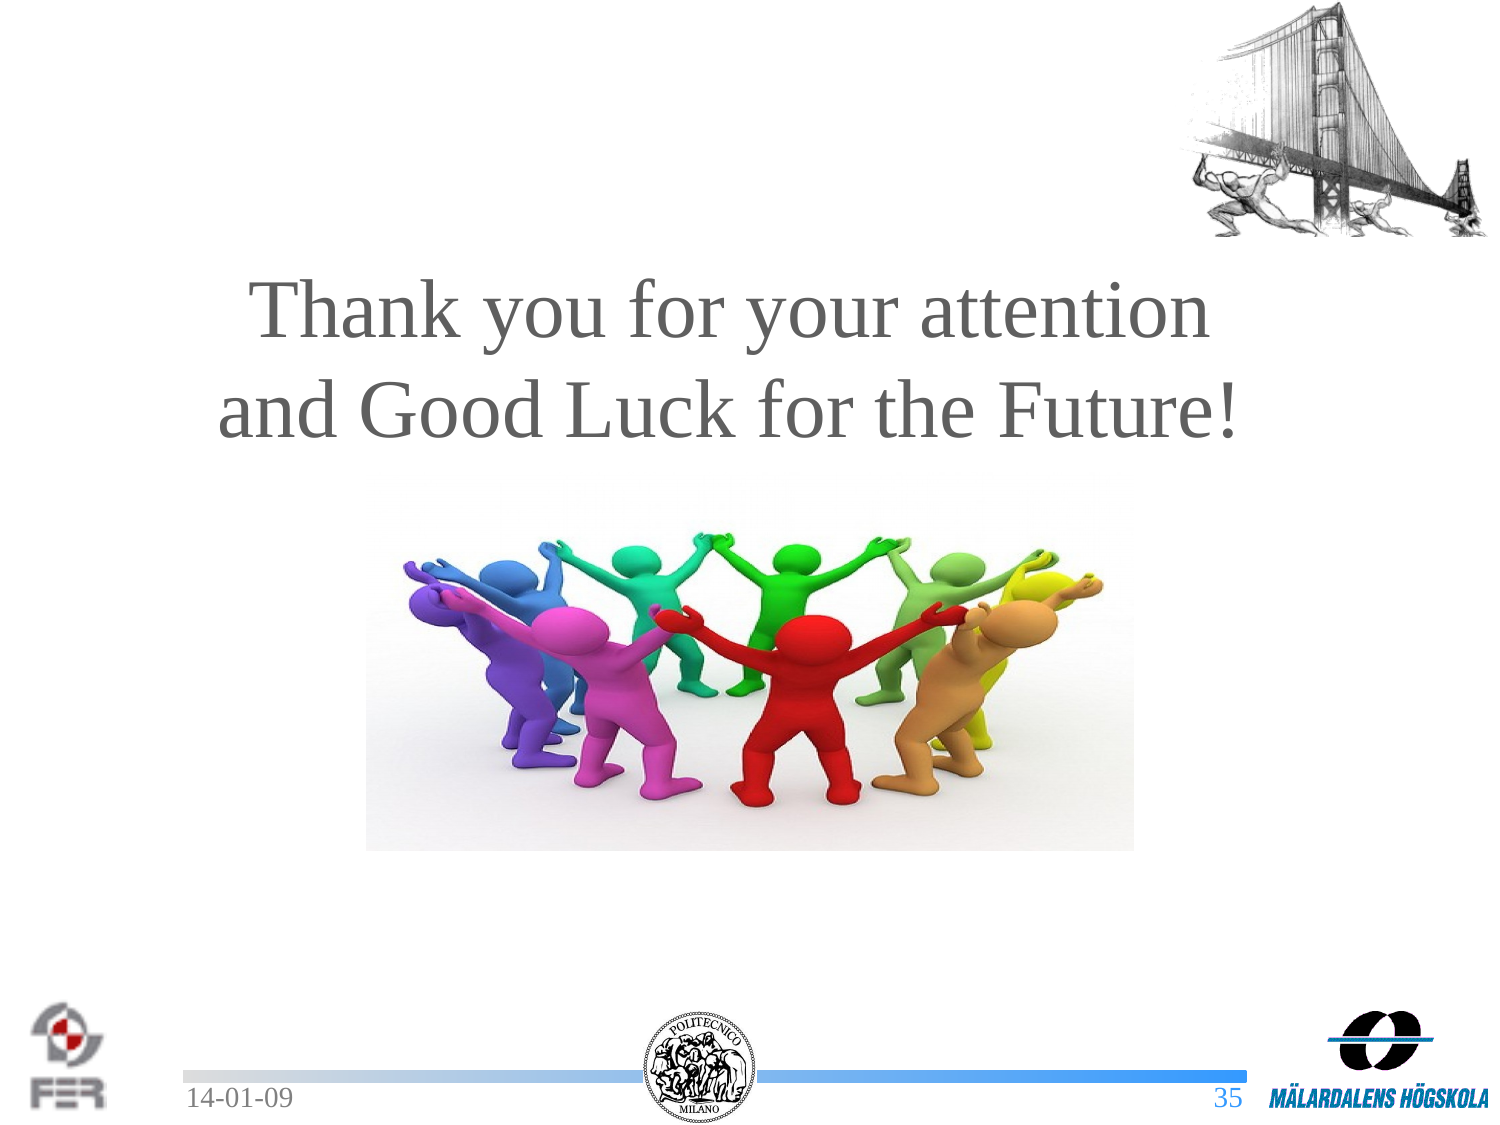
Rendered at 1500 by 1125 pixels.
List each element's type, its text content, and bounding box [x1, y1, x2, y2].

picture [366, 472, 1134, 851]
title Thank you for your attention and Good Luck for the Future! [55, 246, 1406, 462]
picture [1269, 1011, 1488, 1108]
picture [1435, 1096, 1441, 1104]
picture [643, 1011, 757, 1123]
text_box 14-01-09 [171, 1070, 396, 1114]
picture [29, 987, 107, 1125]
text_box [1186, 1070, 1258, 1114]
picture [1175, 0, 1488, 237]
picture [1368, 1093, 1374, 1104]
picture [1454, 1091, 1459, 1108]
